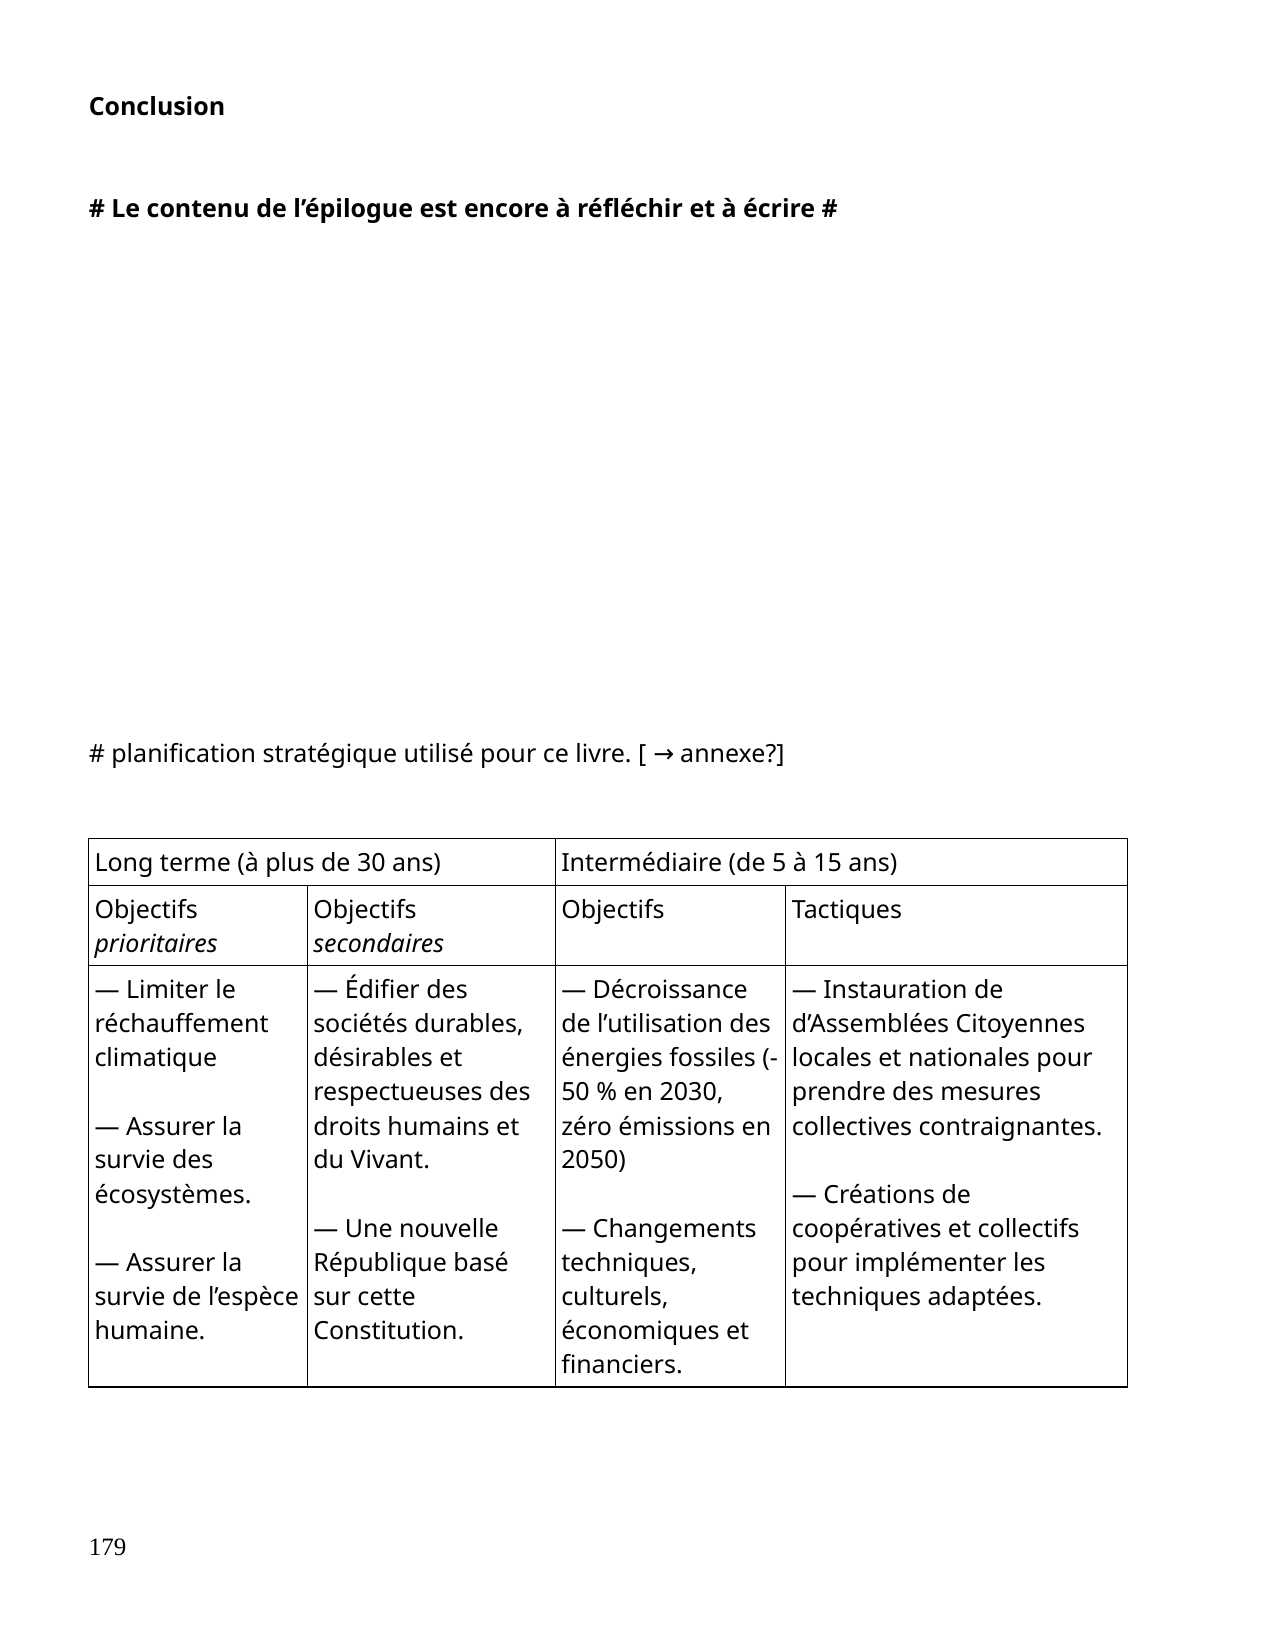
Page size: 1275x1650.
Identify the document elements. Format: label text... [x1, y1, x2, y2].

table_cell Objectifs secondaires [308, 886, 555, 965]
table_cell — Instauration de d’Assemblées Citoyennes locales et nationales pour prendre des mesures collectives contraignantes. — Créations de coopératives et collectifs pour implémenter les techniques adaptées. [786, 966, 1127, 1386]
text Conclusion [88, 88, 1186, 123]
table_header Intermédiaire (de 5 à 15 ans) [556, 839, 1127, 884]
table_cell Tactiques [786, 886, 1127, 965]
table_header Long terme (à plus de 30 ans) [89, 839, 555, 884]
table_cell Objectifs [556, 886, 785, 965]
table_cell — Édifier des sociétés durables, désirables et respectueuses des droits humains et du Vivant. — Une nouvelle République basé sur cette Constitution. [308, 966, 555, 1386]
table_cell — Limiter le réchauffement climatique — Assurer la survie des écosystèmes. — Assurer la survie de l’espèce humaine. [89, 966, 307, 1386]
text # Le contenu de l’épilogue est encore à réfléchir et à écrire # [88, 191, 1186, 225]
text # planification stratégique utilisé pour ce livre. [ → annexe?] [88, 736, 1186, 770]
table_cell — Décroissance de l’utilisation des énergies fossiles (-50 % en 2030, zéro émissions en 2050) — Changements techniques, culturels, économiques et financiers. [556, 966, 785, 1386]
table_cell Objectifs prioritaires [89, 886, 307, 965]
